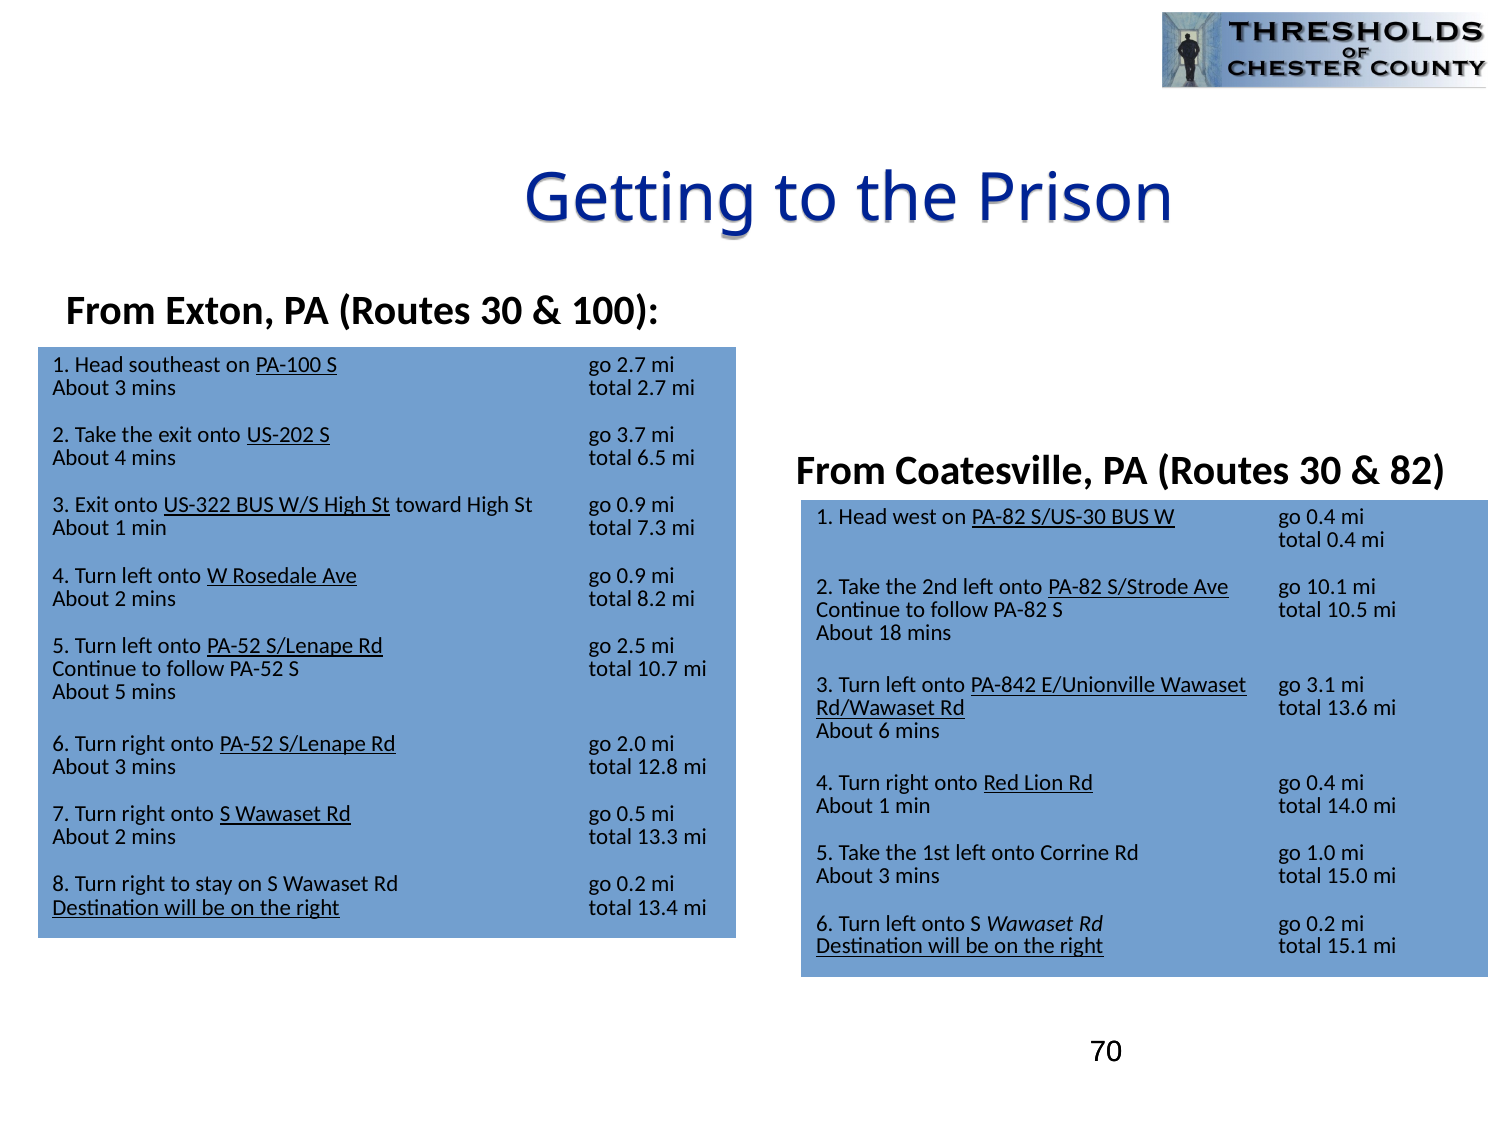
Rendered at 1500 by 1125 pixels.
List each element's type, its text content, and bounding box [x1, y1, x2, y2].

table_cell go 3.1 mi total 13.6 mi [1264, 668, 1488, 766]
table_header 1. Head southeast on PA-100 S About 3 mins [38, 347, 574, 418]
text_box From Exton, PA (Routes 30 & 100): [51, 275, 675, 340]
table_cell go 1.0 mi total 15.0 mi [1264, 836, 1488, 906]
table_cell 2. Take the exit onto US-202 S About 4 mins [38, 418, 574, 488]
table_cell 7. Turn right onto S Wawaset Rd About 2 mins [38, 797, 574, 867]
table_cell 2. Take the 2nd left onto PA-82 S/Strode Ave Continue to follow PA-82 S About 18 mins [801, 570, 1264, 668]
table_cell 4. Turn right onto Red Lion Rd About 1 min [801, 766, 1264, 836]
table_cell 5. Take the 1st left onto Corrine Rd About 3 mins [801, 836, 1264, 906]
table_cell 3. Exit onto US-322 BUS W/S High St toward High St About 1 min [38, 488, 574, 558]
table_cell go 0.9 mi total 8.2 mi [574, 558, 736, 629]
title Getting to the Prison [312, 99, 1388, 288]
table_cell 6. Turn right onto PA-52 S/Lenape Rd About 3 mins [38, 727, 574, 797]
table_cell go 0.5 mi total 13.3 mi [574, 797, 736, 867]
table_cell 4. Turn left onto W Rosedale Ave About 2 mins [38, 558, 574, 629]
table_cell 8. Turn right to stay on S Wawaset Rd Destination will be on the right [38, 867, 574, 938]
table_cell go 3.7 mi total 6.5 mi [574, 418, 736, 488]
table_cell go 2.0 mi total 12.8 mi [574, 727, 736, 797]
table_cell 5. Turn left onto PA-52 S/Lenape Rd Continue to follow PA-52 S About 5 mins [38, 629, 574, 727]
table_cell 6. Turn left onto S Wawaset Rd Destination will be on the right [801, 906, 1264, 977]
table_cell go 0.9 mi total 7.3 mi [574, 488, 736, 558]
table_header go 2.7 mi total 2.7 mi [574, 347, 736, 418]
text_box From Coatesville, PA (Routes 30 & 82) [781, 435, 1461, 500]
table_cell go 0.4 mi total 14.0 mi [1264, 766, 1488, 836]
table_cell go 0.2 mi total 13.4 mi [574, 867, 736, 938]
table_header 1. Head west on PA-82 S/US-30 BUS W [801, 500, 1264, 570]
table_cell go 0.2 mi total 15.1 mi [1264, 906, 1488, 977]
table_cell go 2.5 mi total 10.7 mi [574, 629, 736, 727]
table_header go 0.4 mi total 0.4 mi [1264, 500, 1488, 570]
text_box 70 [1074, 1025, 1388, 1101]
table_cell go 10.1 mi total 10.5 mi [1264, 570, 1488, 668]
table_cell 3. Turn left onto PA-842 E/Unionville Wawaset Rd/Wawaset Rd About 6 mins [801, 668, 1264, 766]
